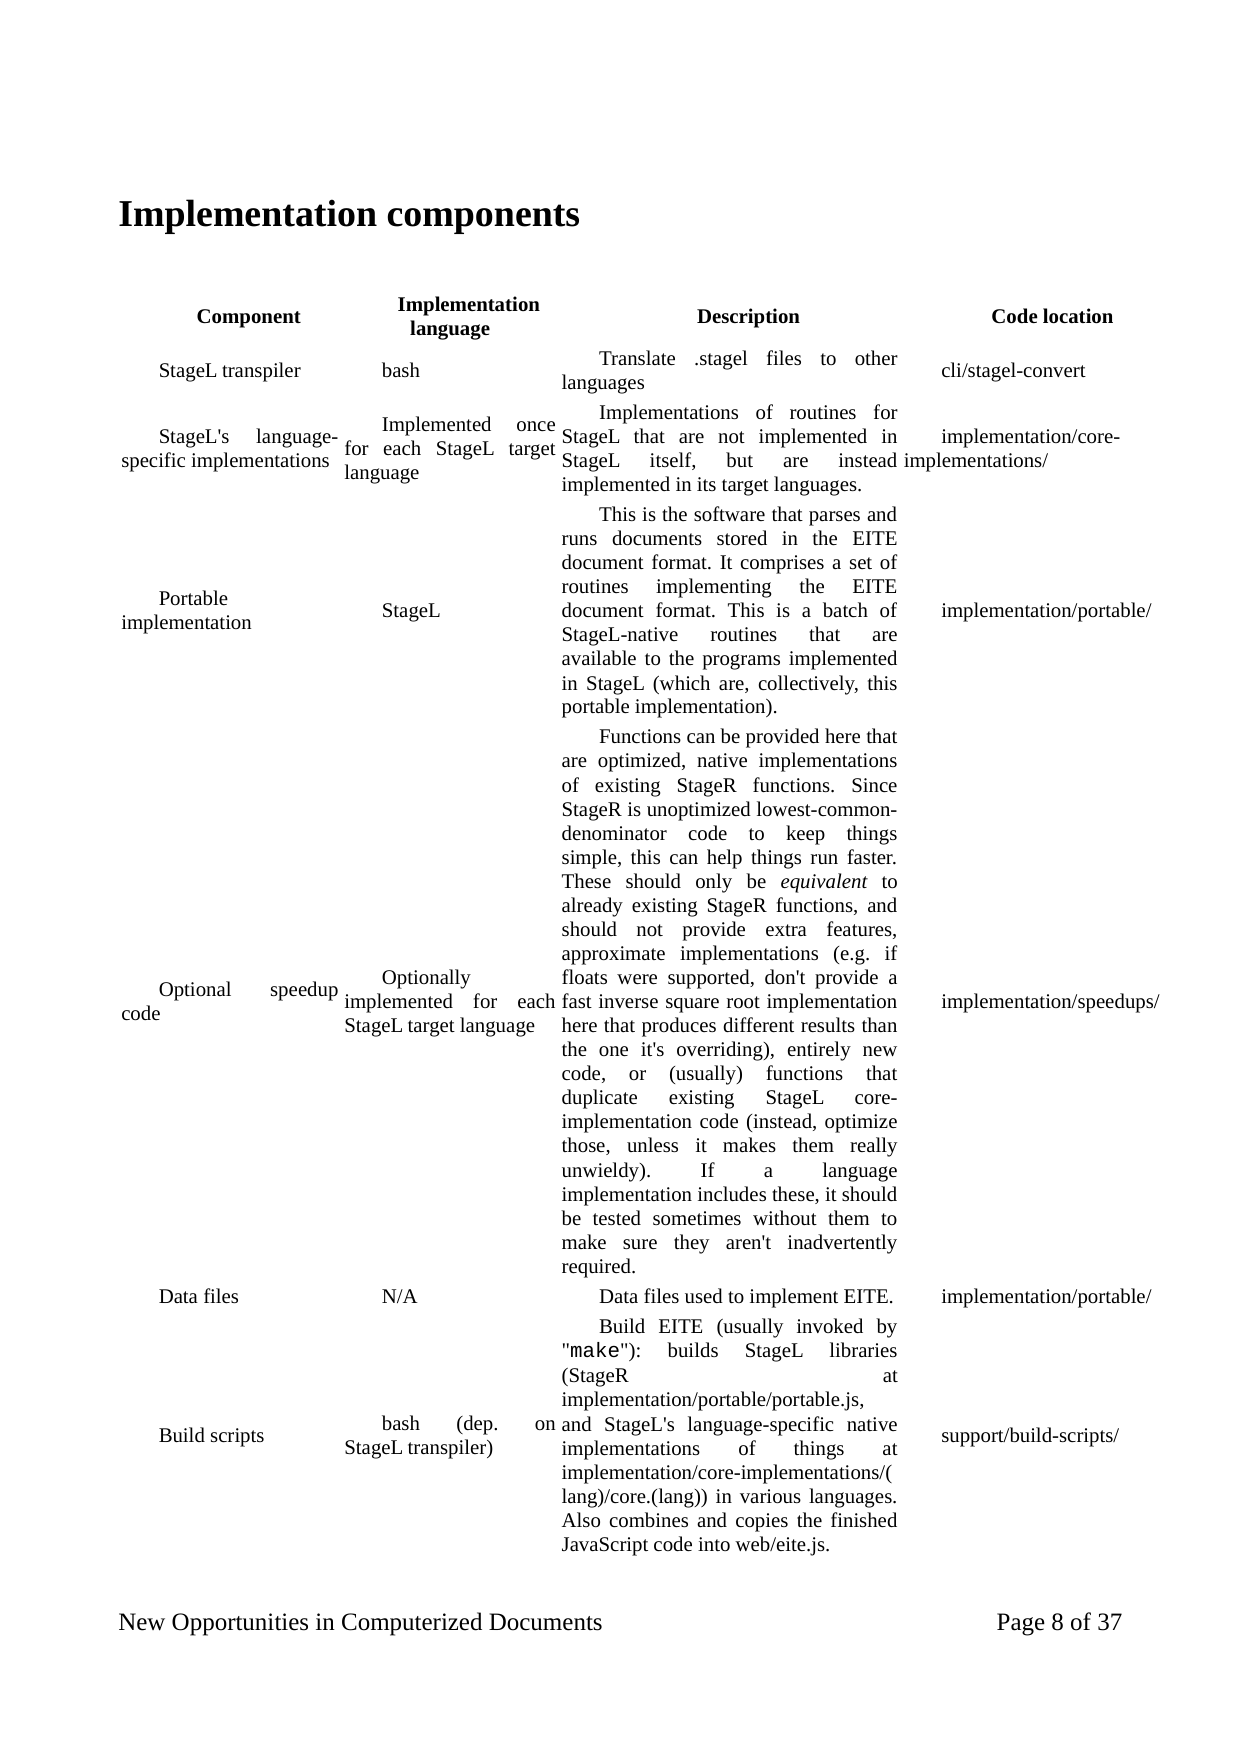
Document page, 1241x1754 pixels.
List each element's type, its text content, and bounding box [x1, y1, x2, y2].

table_cell implementation/portable/ [901, 499, 1167, 721]
table_cell StageL [341, 499, 558, 721]
table_header Implementation language [341, 289, 558, 343]
table_cell Data files used to implement EITE. [559, 1281, 901, 1311]
table_cell implementation/portable/ [901, 1281, 1167, 1311]
table_cell bash [341, 343, 558, 397]
table_cell Portable implementation [118, 499, 341, 721]
table_header Code location [901, 289, 1167, 343]
table_cell Translate .stagel files to other languages [559, 343, 901, 397]
subtitle Implementation components [118, 191, 1122, 234]
table_cell implementation/speedups/ [901, 721, 1167, 1281]
table_header Description [559, 289, 901, 343]
table_cell Build EITE (usually invoked by "make"): builds StageL libraries (StageR at implementation/portable/portable.js, and StageL's language-specific native implementations of things at implementation/core-implementations/(lang)/core.(lang)) in various languages. Also combines and copies the finished JavaScript code into web/eite.js. [559, 1311, 901, 1559]
table_cell N/A [341, 1281, 558, 1311]
table_cell Implemented once for each StageL target language [341, 397, 558, 499]
table_cell bash (dep. on StageL transpiler) [341, 1311, 558, 1559]
table_cell StageL transpiler [118, 343, 341, 397]
table_cell support/build-scripts/ [901, 1311, 1167, 1559]
table_cell Optional speedup code [118, 721, 341, 1281]
table_cell implementation/core-implementations/ [901, 397, 1167, 499]
table_cell This is the software that parses and runs documents stored in the EITE document format. It comprises a set of routines implementing the EITE document format. This is a batch of StageL-native routines that are available to the programs implemented in StageL (which are, collectively, this portable implementation). [559, 499, 901, 721]
table_cell Data files [118, 1281, 341, 1311]
table_cell Implementations of routines for StageL that are not implemented in StageL itself, but are instead implemented in its target languages. [559, 397, 901, 499]
table_header Component [118, 289, 341, 343]
table_cell StageL's language-specific implementations [118, 397, 341, 499]
table_cell Build scripts [118, 1311, 341, 1559]
table_cell Functions can be provided here that are optimized, native implementations of existing StageR functions. Since StageR is unoptimized lowest-common-denominator code to keep things simple, this can help things run faster. These should only be equivalent to already existing StageR functions, and should not provide extra features, approximate implementations (e.g. if floats were supported, don't provide a fast inverse square root implementation here that produces different results than the one it's overriding), entirely new code, or (usually) functions that duplicate existing StageL core-implementation code (instead, optimize those, unless it makes them really unwieldy). If a language implementation includes these, it should be tested sometimes without them to make sure they aren't inadvertently required. [559, 721, 901, 1281]
table_cell Optionally implemented for each StageL target language [341, 721, 558, 1281]
table_cell cli/stagel-convert [901, 343, 1167, 397]
